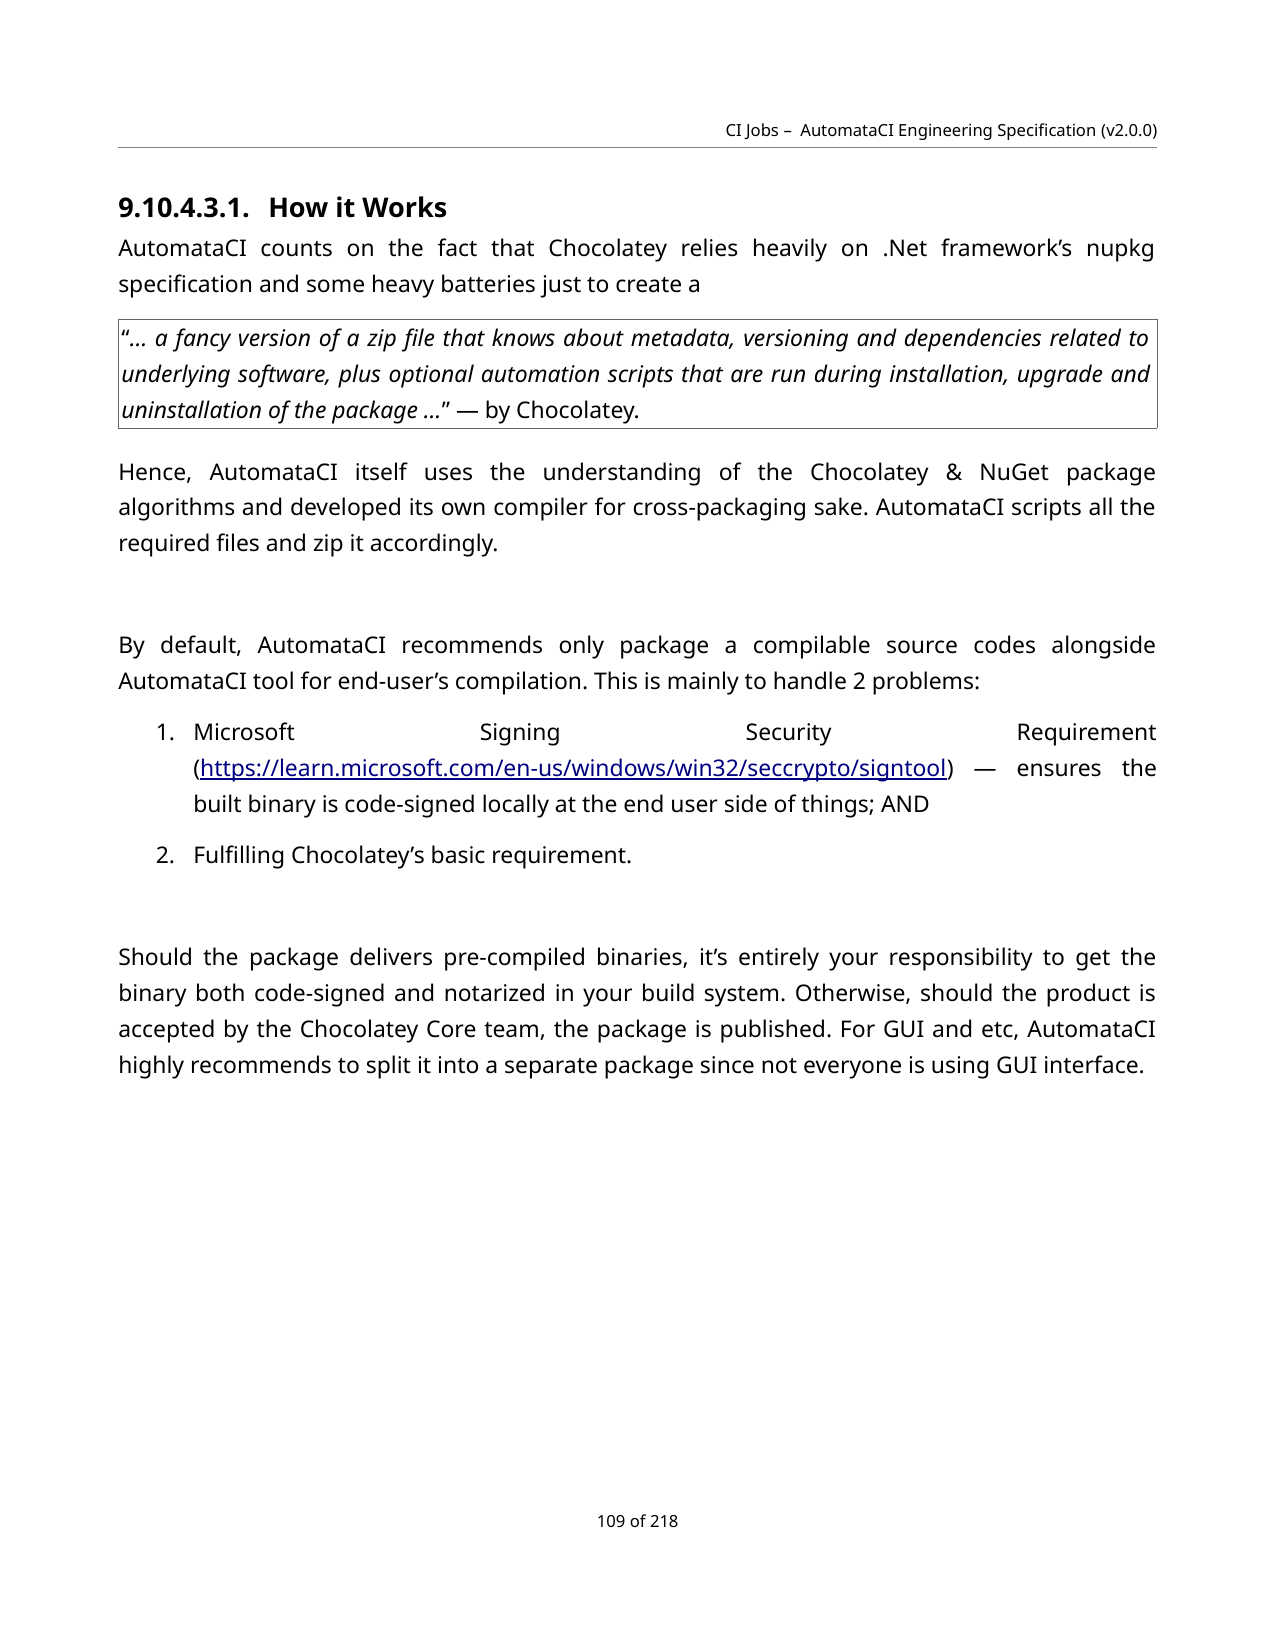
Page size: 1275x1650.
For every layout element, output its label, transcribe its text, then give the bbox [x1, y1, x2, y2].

text AutomataCI counts on the fact that Chocolatey relies heavily on .Net framework’s nupkg specification and some heavy batteries just to create a [118, 232, 1157, 299]
text By default, AutomataCI recommends only package a compilable source codes alongside AutomataCI tool for end-user’s compilation. This is mainly to handle 2 problems: [118, 629, 1157, 696]
list Fulfilling Chocolatey’s basic requirement. [156, 839, 1157, 870]
list Microsoft Signing Security Requirement (https://learn.microsoft.com/en-us/windows/win32/seccrypto/signtool) — ensures the built binary is code-signed locally at the end user side of things; AND [156, 716, 1157, 819]
text Hence, AutomataCI itself uses the understanding of the Chocolatey & NuGet package algorithms and developed its own compiler for cross-packaging sake. AutomataCI scripts all the required files and zip it accordingly. [118, 455, 1157, 558]
text Should the package delivers pre-compiled binaries, it’s entirely your responsibility to get the binary both code-signed and notarized in your build system. Otherwise, should the product is accepted by the Chocolatey Core team, the package is published. For GUI and etc, AutomataCI highly recommends to split it into a separate package since not everyone is using GUI interface. [118, 941, 1157, 1080]
text “… a fancy version of a zip file that knows about metadata, versioning and dependencies related to underlying software, plus optional automation scripts that are run during installation, upgrade and uninstallation of the package …” — by Chocolatey. [119, 320, 1157, 428]
subtitle How it Works [118, 189, 1157, 226]
